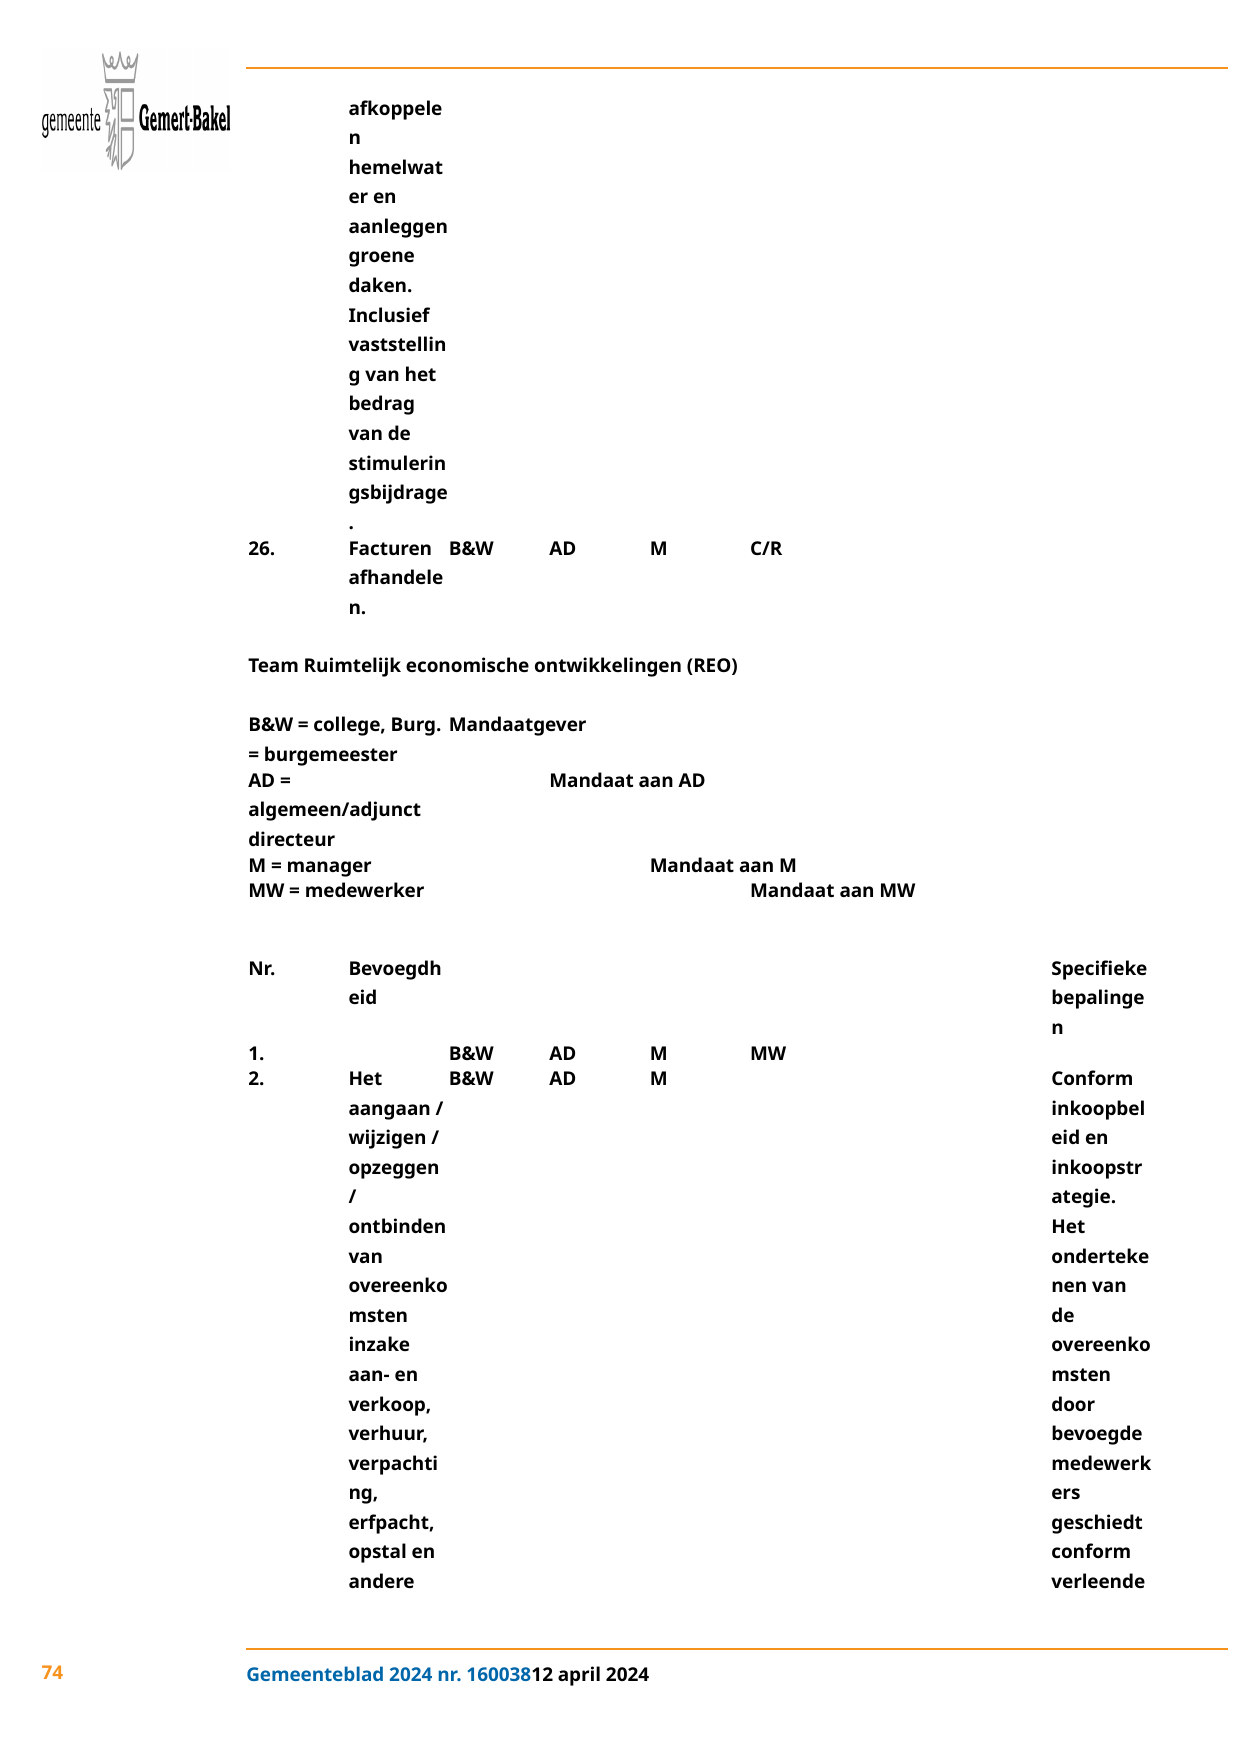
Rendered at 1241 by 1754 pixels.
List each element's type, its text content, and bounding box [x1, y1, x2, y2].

table_cell [951, 1065, 1051, 1594]
table_cell B&W [449, 1040, 549, 1065]
table_cell [951, 955, 1051, 1040]
table_cell [348, 1040, 449, 1065]
table_cell [248, 95, 348, 535]
table_cell M [650, 1040, 750, 1065]
table_cell B&W [449, 1065, 549, 1594]
table_cell [750, 95, 850, 535]
table_cell C/R [750, 535, 850, 619]
table_cell [449, 767, 549, 1040]
table_cell AD = algemeen/adjunct directeur [248, 767, 449, 852]
table_cell [248, 903, 449, 929]
table_cell [850, 535, 951, 619]
table_cell [1051, 95, 1152, 535]
table_cell Bevoegdheid [348, 955, 449, 1040]
table_cell [951, 535, 1051, 619]
picture [41, 47, 231, 172]
table_cell [1051, 1040, 1152, 1065]
table_header B&W = college, Burg. = burgemeester [248, 712, 449, 767]
table_cell Mandaat aan M [650, 852, 1152, 878]
table_cell [850, 1040, 951, 1065]
table_cell 2. [248, 1065, 348, 1594]
table_cell AD [549, 1065, 649, 1594]
table_cell [850, 903, 1152, 929]
table_cell [1051, 535, 1152, 619]
table_cell [650, 878, 750, 1040]
table_cell Het aangaan / wijzigen / opzeggen / ontbinden van overeenkomsten inzake aan- en verkoop, verhuur, verpachting, erfpacht, opstal en andere [348, 1065, 449, 1594]
text Team Ruimtelijk economische ontwikkelingen (REO) [248, 652, 1152, 678]
table_cell Specifieke bepalingen [1051, 955, 1152, 1040]
table_cell [951, 929, 1152, 955]
table_cell M = manager [248, 852, 449, 878]
table_cell AD [549, 535, 649, 619]
table_cell Mandaat aan MW [750, 878, 1152, 903]
table_cell MW [750, 1040, 850, 1065]
table_cell [850, 929, 951, 1040]
table_cell 26. [248, 535, 348, 619]
table_cell [951, 95, 1051, 535]
table_cell AD [549, 1040, 649, 1065]
table_cell [248, 929, 449, 955]
table_cell [449, 95, 549, 535]
table_cell M [650, 1065, 750, 1594]
table_cell [951, 1040, 1051, 1065]
table_cell afkoppelen hemelwater en aanleggen groene daken. Inclusief vaststelling van het bedrag van de stimuleringsbijdrage. [348, 95, 449, 535]
table_cell Mandaat aan AD [549, 767, 1152, 852]
table_cell Facturen afhandelen. [348, 535, 449, 619]
table_cell [650, 95, 750, 535]
table_cell Conform inkoopbeleid en inkoopstrategie. Het ondertekenen van de overeenkomsten door bevoegde medewerkers geschiedt conform verleende [1051, 1065, 1152, 1594]
table_cell B&W [449, 535, 549, 619]
table_cell Nr. [248, 955, 348, 1040]
table_cell [850, 95, 951, 535]
table_cell MW = medewerker [248, 878, 449, 903]
table_cell [750, 1065, 850, 1594]
table_cell [549, 95, 649, 535]
table_cell [549, 852, 649, 1040]
table_cell M [650, 535, 750, 619]
table_cell [850, 1065, 951, 1594]
table_cell 1. [248, 1040, 348, 1065]
table_cell [750, 903, 850, 1040]
table_header Mandaatgever [449, 712, 1152, 767]
